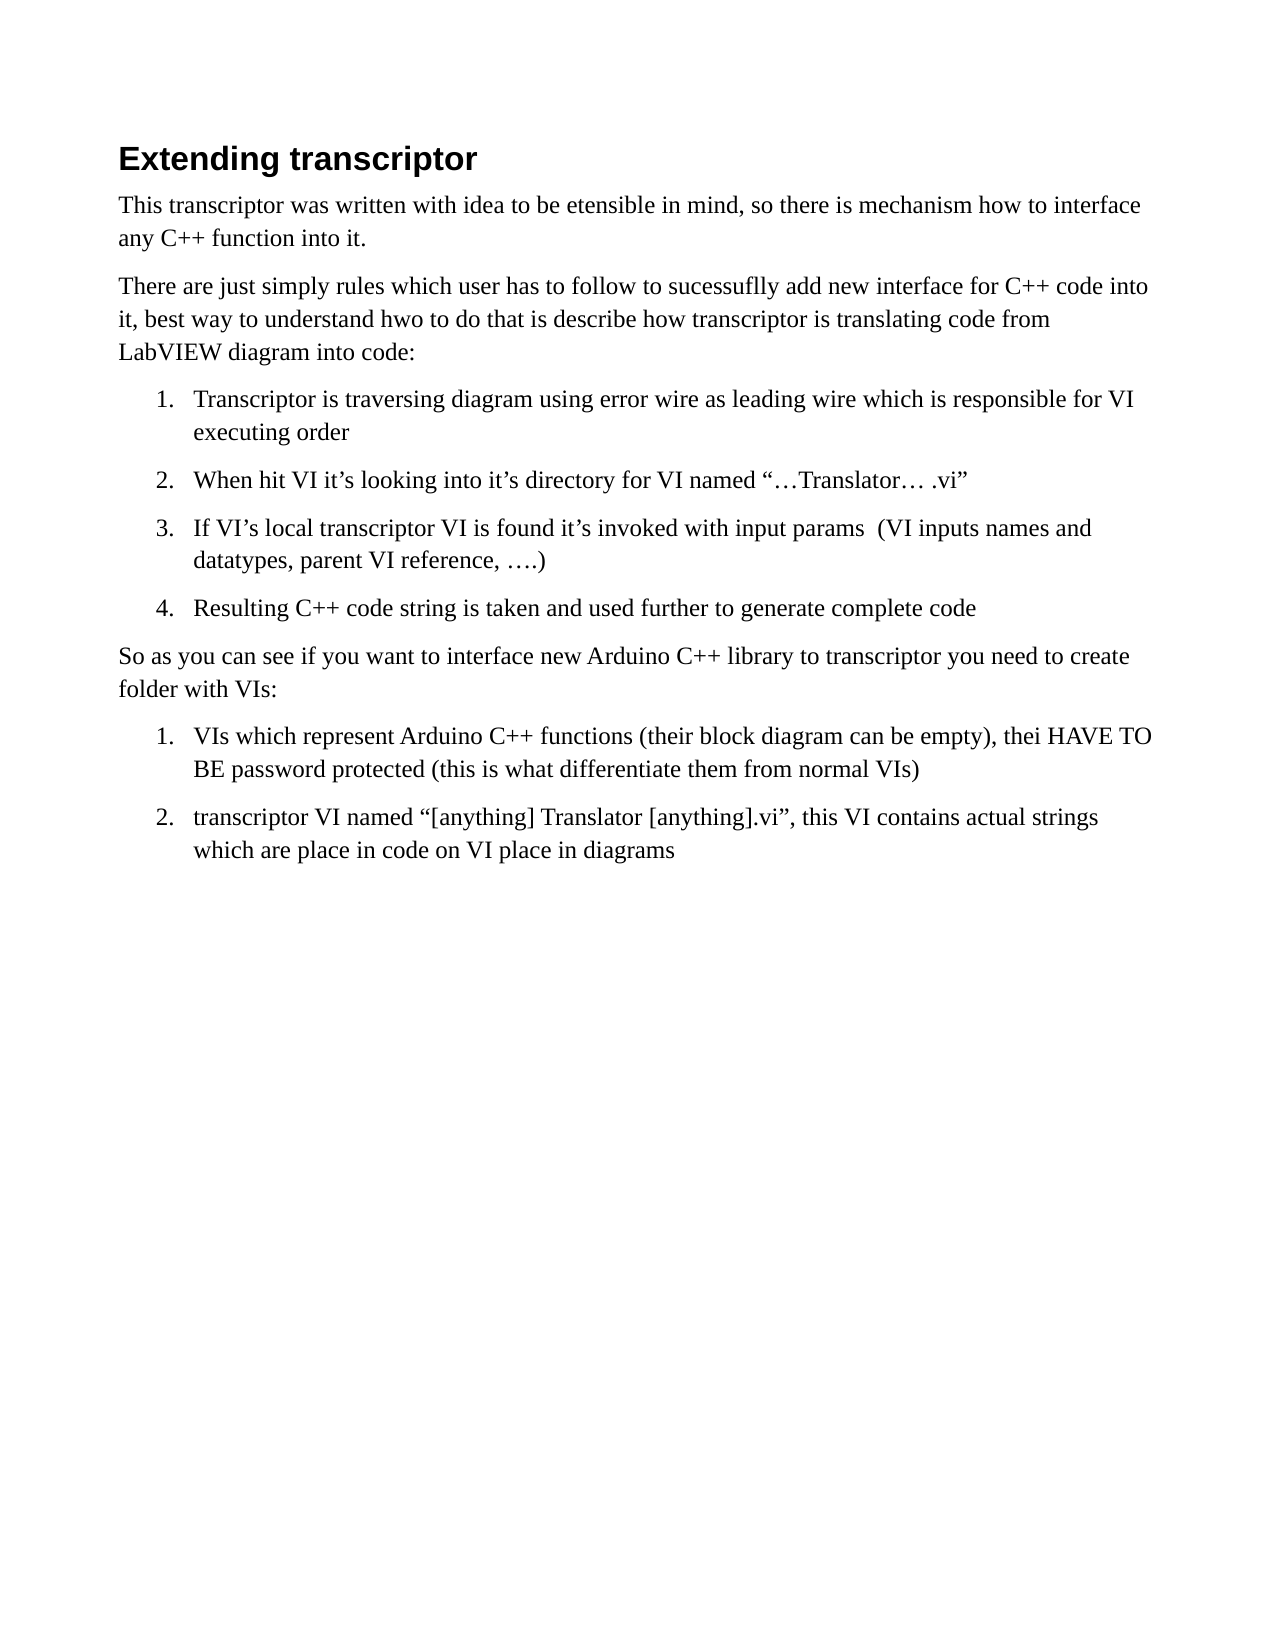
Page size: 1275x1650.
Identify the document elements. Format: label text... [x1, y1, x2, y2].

list transcriptor VI named “[anything] Translator [anything].vi”, this VI contains actual strings which are place in code on VI place in diagrams [156, 802, 1157, 864]
text There are just simply rules which user has to follow to sucessuflly add new interface for C++ code into it, best way to understand hwo to do that is describe how transcriptor is translating code from LabVIEW diagram into code: [118, 271, 1157, 366]
subtitle Extending transcriptor [118, 139, 1157, 178]
list VIs which represent Arduino C++ functions (their block diagram can be empty), thei HAVE TO BE password protected (this is what differentiate them from normal VIs) [156, 721, 1157, 783]
list Transcriptor is traversing diagram using error wire as leading wire which is responsible for VI executing order [156, 384, 1157, 446]
text This transcriptor was written with idea to be etensible in mind, so there is mechanism how to interface any C++ function into it. [118, 190, 1157, 252]
list When hit VI it’s looking into it’s directory for VI named “…Translator… .vi” [156, 465, 1157, 494]
list If VI’s local transcriptor VI is found it’s invoked with input params (VI inputs names and datatypes, parent VI reference, ….) [156, 513, 1157, 574]
list Resulting C++ code string is taken and used further to generate complete code [156, 593, 1157, 622]
text So as you can see if you want to interface new Arduino C++ library to transcriptor you need to create folder with VIs: [118, 641, 1157, 703]
